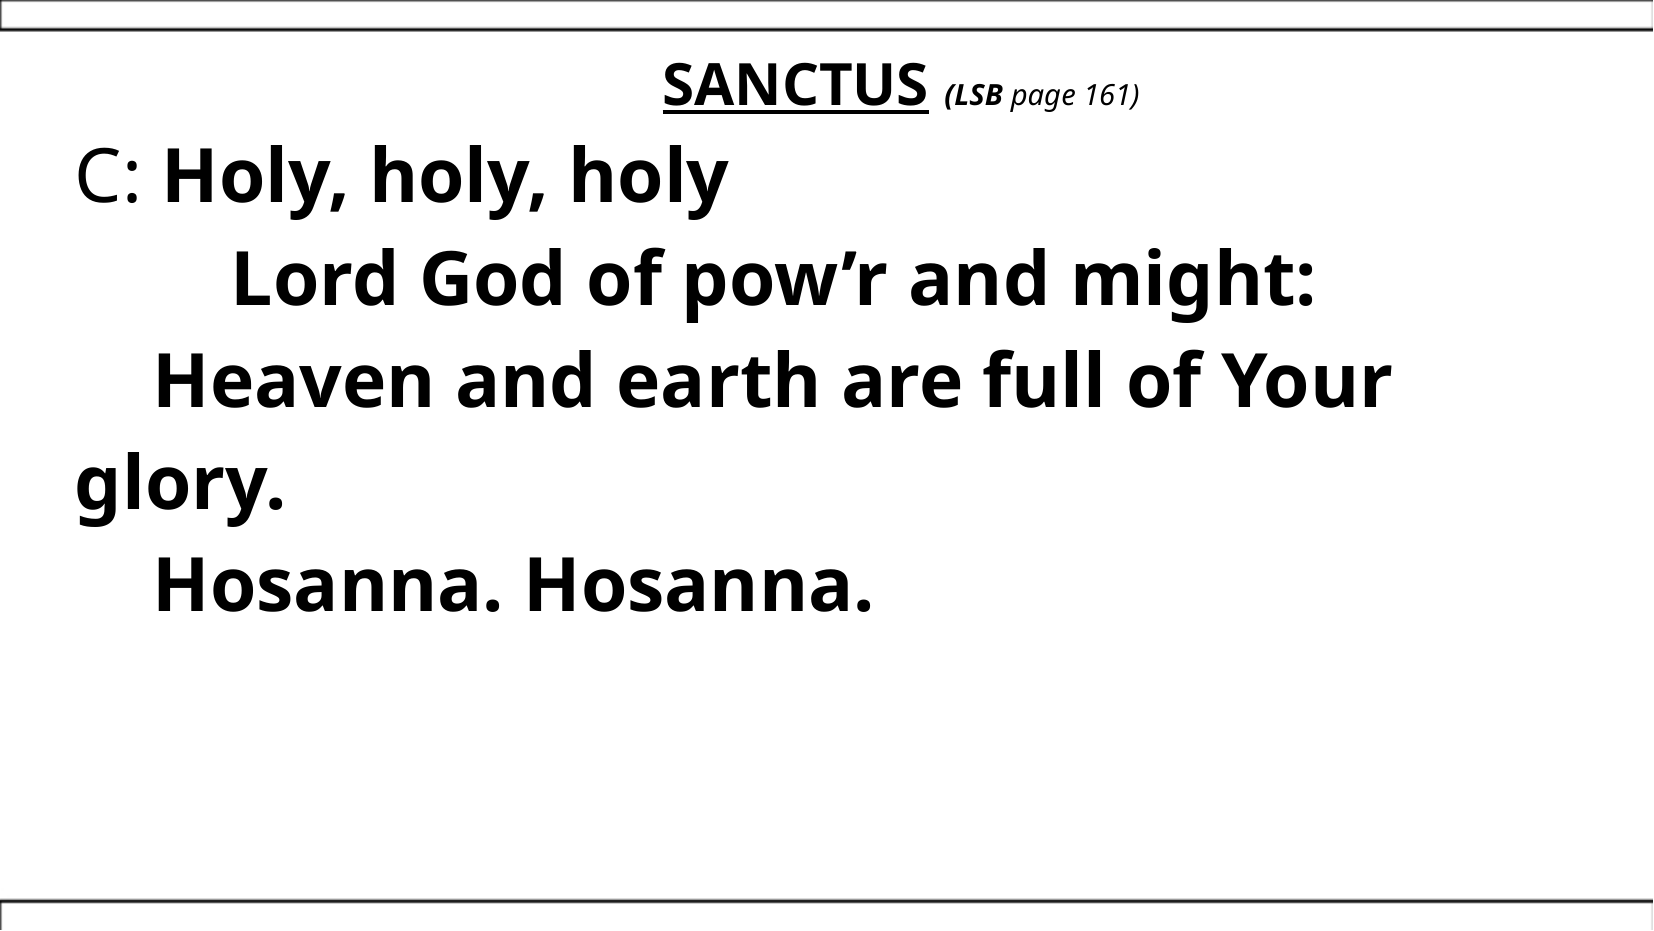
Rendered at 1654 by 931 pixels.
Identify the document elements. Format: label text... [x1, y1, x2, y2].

text_box SANCTUS (LSB page 161) C: Holy, holy, holy Lord God of pow’r and might: Heaven and earth are full of Your glory. Hosanna. Hosanna. [60, 35, 1591, 528]
picture [0, 0, 1653, 930]
